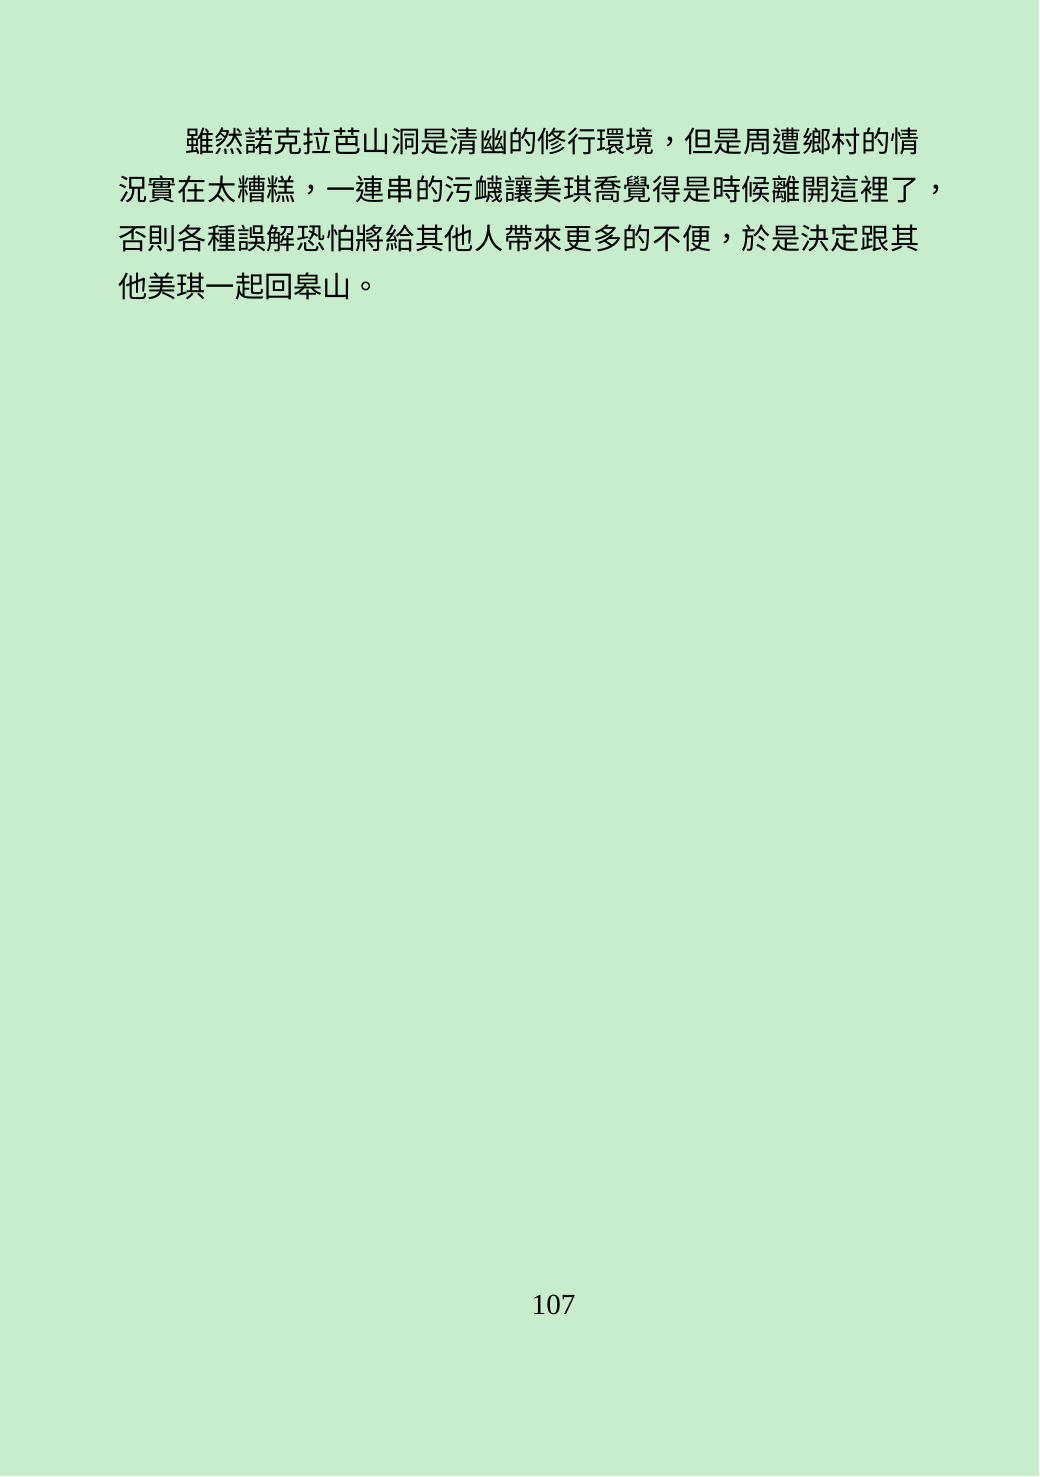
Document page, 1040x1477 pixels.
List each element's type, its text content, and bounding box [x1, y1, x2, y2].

text 雖然諾克拉芭山洞是清幽的修行環境，但是周遭鄉村的情況實在太糟糕，一連串的污衊讓美琪喬覺得是時候離開這裡了，否則各種誤解恐怕將給其他人帶來更多的不便，於是決定跟其他美琪一起回皋山。 [118, 118, 921, 306]
